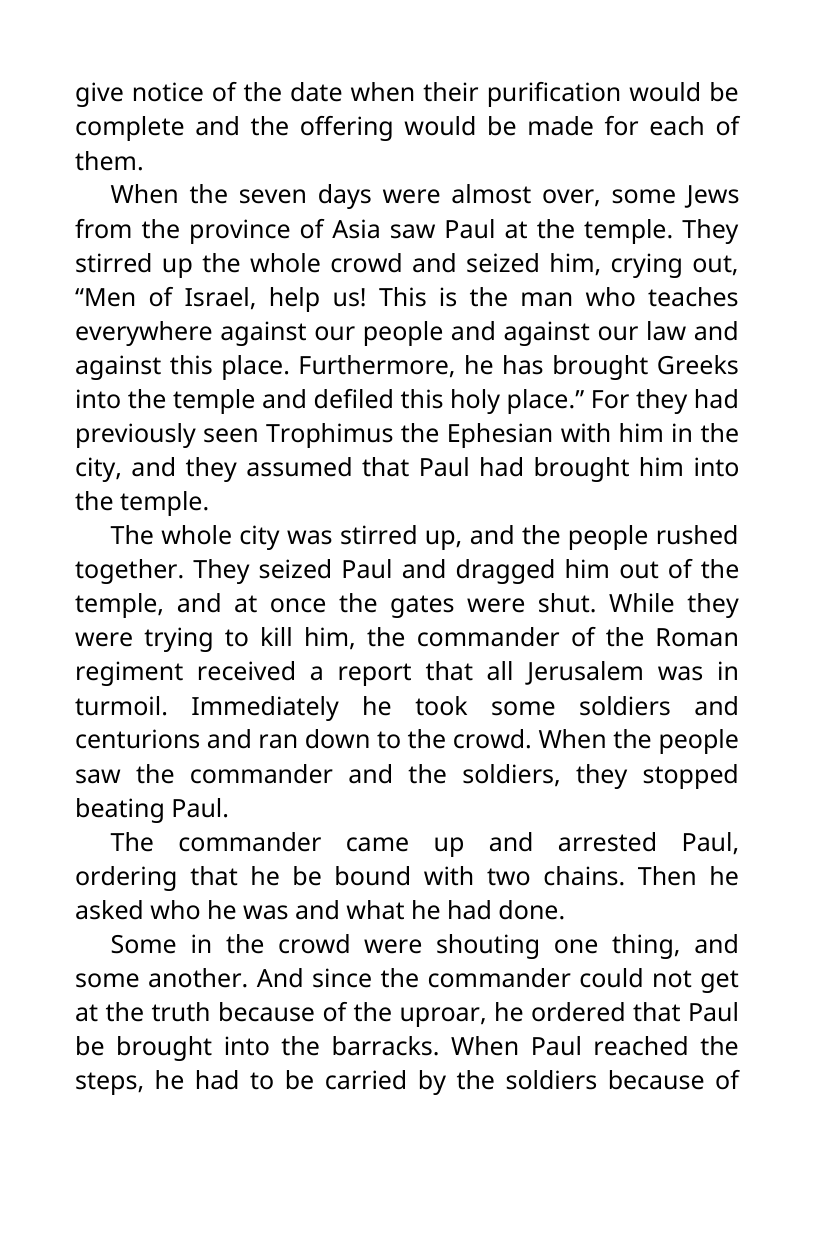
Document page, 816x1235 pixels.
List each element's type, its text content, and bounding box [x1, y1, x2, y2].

text The commander came up and arrested Paul, ordering that he be bound with two chains. Then he asked who he was and what he had done. [75, 824, 740, 927]
text give notice of the date when their purification would be complete and the offering would be made for each of them. [75, 75, 740, 177]
text When the seven days were almost over, some Jews from the province of Asia saw Paul at the temple. They stirred up the whole crowd and seized him, crying out, “Men of Israel, help us! This is the man who teaches everywhere against our people and against our law and against this place. Furthermore, he has brought Greeks into the temple and defiled this holy place.” For they had previously seen Trophimus the Ephesian with him in the city, and they assumed that Paul had brought him into the temple. [75, 177, 740, 518]
text Some in the crowd were shouting one thing, and some another. And since the commander could not get at the truth because of the uproar, he ordered that Paul be brought into the barracks. When Paul reached the steps, he had to be carried by the soldiers because of [75, 927, 740, 1097]
text The whole city was stirred up, and the people rushed together. They seized Paul and dragged him out of the temple, and at once the gates were shut. While they were trying to kill him, the commander of the Roman regiment received a report that all Jerusalem was in turmoil. Immediately he took some soldiers and centurions and ran down to the crowd. When the people saw the commander and the soldiers, they stopped beating Paul. [75, 518, 740, 824]
